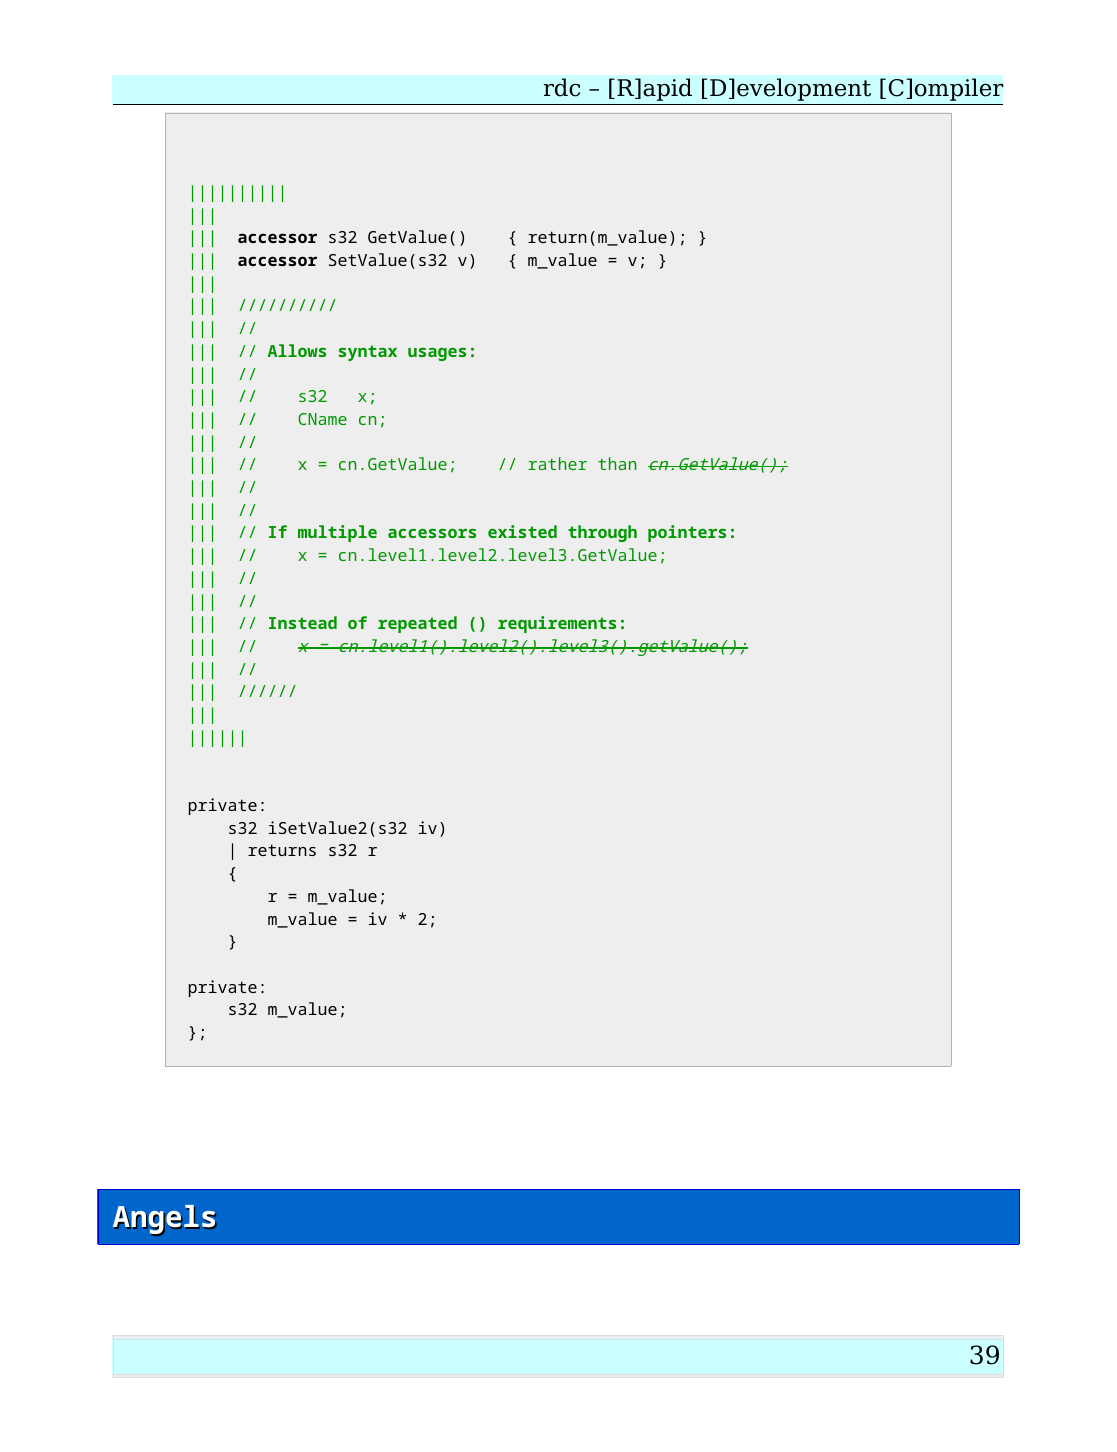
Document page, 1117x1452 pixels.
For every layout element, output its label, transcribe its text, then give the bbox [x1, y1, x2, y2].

subtitle Angels [99, 1190, 1019, 1244]
text |||||||||| ||| ||| accessor s32 GetValue() { return(m_value); } ||| accessor SetValue(s32 v) { m_value = v; } ||| ||| ////////// ||| // ||| // Allows syntax usages: ||| // ||| // s32 x; ||| // CName cn; ||| // ||| // x = cn.GetValue; // rather than cn.GetValue(); ||| // ||| // ||| // If multiple accessors existed through pointers: ||| // x = cn.level1.level2.level3.GetValue; ||| // ||| // ||| // Instead of repeated () requirements: ||| // x = cn.level1().level2().level3().getValue(); ||| // ||| ////// ||| |||||| private: s32 iSetValue2(s32 iv) | returns s32 r { r = m_value; m_value = iv * 2; } private: s32 m_value; }; [166, 114, 951, 1066]
